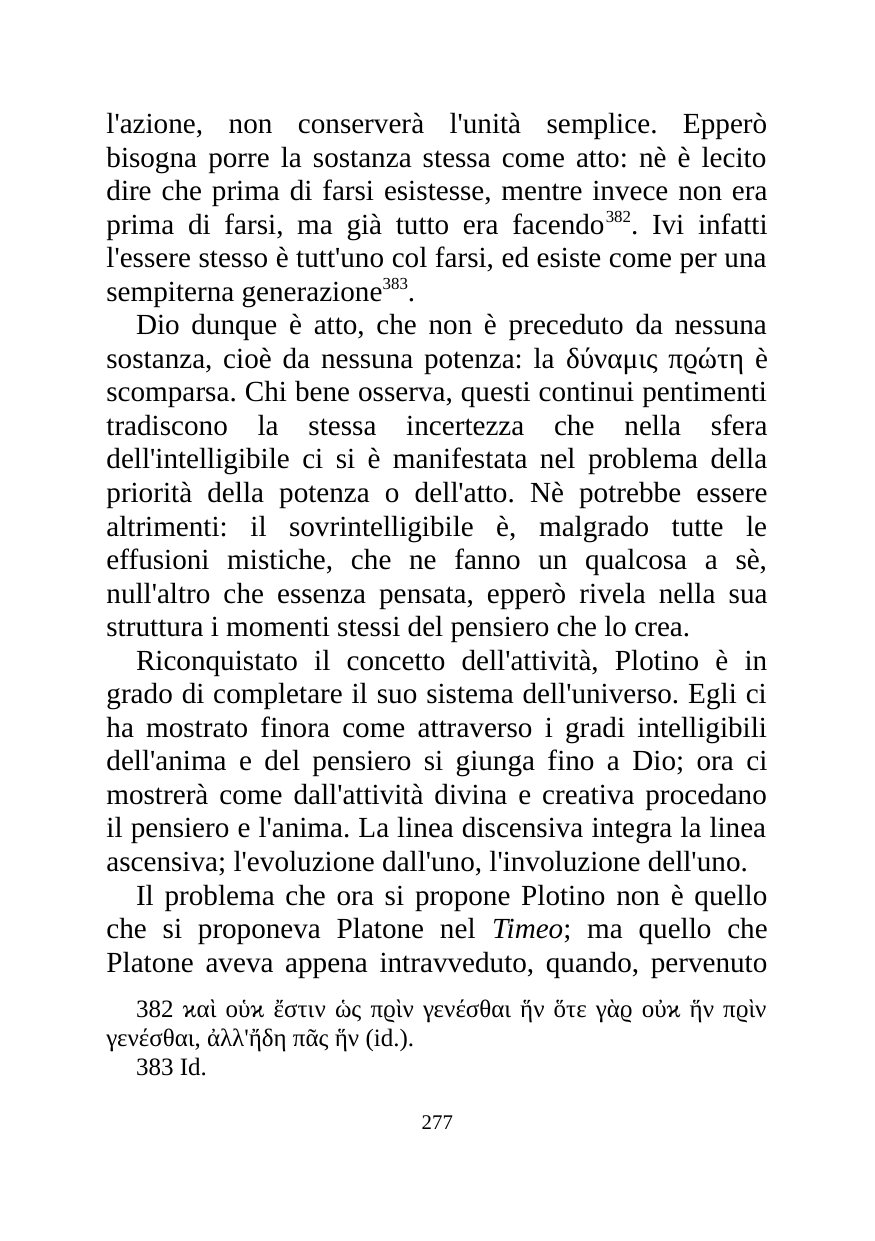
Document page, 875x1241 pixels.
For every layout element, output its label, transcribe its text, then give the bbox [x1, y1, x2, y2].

text Riconquistato il concetto dell'attività, Plotino è in grado di completare il suo sistema dell'universo. Egli ci ha mostrato finora come attraverso i gradi intelligibili dell'anima e del pensiero si giunga fino a Dio; ora ci mostrerà come dall'attività divina e creativa procedano il pensiero e l'anima. La linea discensiva integra la linea ascensiva; l'evoluzione dall'uno, l'involuzione dell'uno. [106, 643, 768, 878]
text Dio dunque è atto, che non è preceduto da nessuna sostanza, cioè da nessuna potenza: la δύναμις πϱώτη è scomparsa. Chi bene osserva, questi continui pentimenti tradiscono la stessa incertezza che nella sfera dell'intelligibile ci si è manifestata nel problema della priorità della potenza o dell'atto. Nè potrebbe essere altrimenti: il sovrintelligibile è, malgrado tutte le effusioni mistiche, che ne fanno un qualcosa a sè, null'altro che essenza pensata, epperò rivela nella sua struttura i momenti stessi del pensiero che lo crea. [106, 307, 768, 643]
text ϰαὶ οὑϰ ἔστιν ὡς πϱὶν γενέσθαι ἥν ὅτε γὰϱ οὐϰ ἥν πϱὶν γενέσθαι, ἀλλ'ἤδη πᾶς ἥν (id.). [106, 994, 768, 1052]
text Id. [106, 1052, 768, 1080]
text Il problema che ora si propone Plotino non è quello che si proponeva Platone nel Timeo; ma quello che Platone aveva appena intravveduto, quando, pervenuto [106, 878, 768, 978]
text l'azione, non conserverà l'unità semplice. Epperò bisogna porre la sostanza stessa come atto: nè è lecito dire che prima di farsi esistesse, mentre invece non era prima di farsi, ma già tutto era facendo. Ivi infatti l'essere stesso è tutt'uno col farsi, ed esiste come per una sempiterna generazione. [106, 106, 768, 307]
